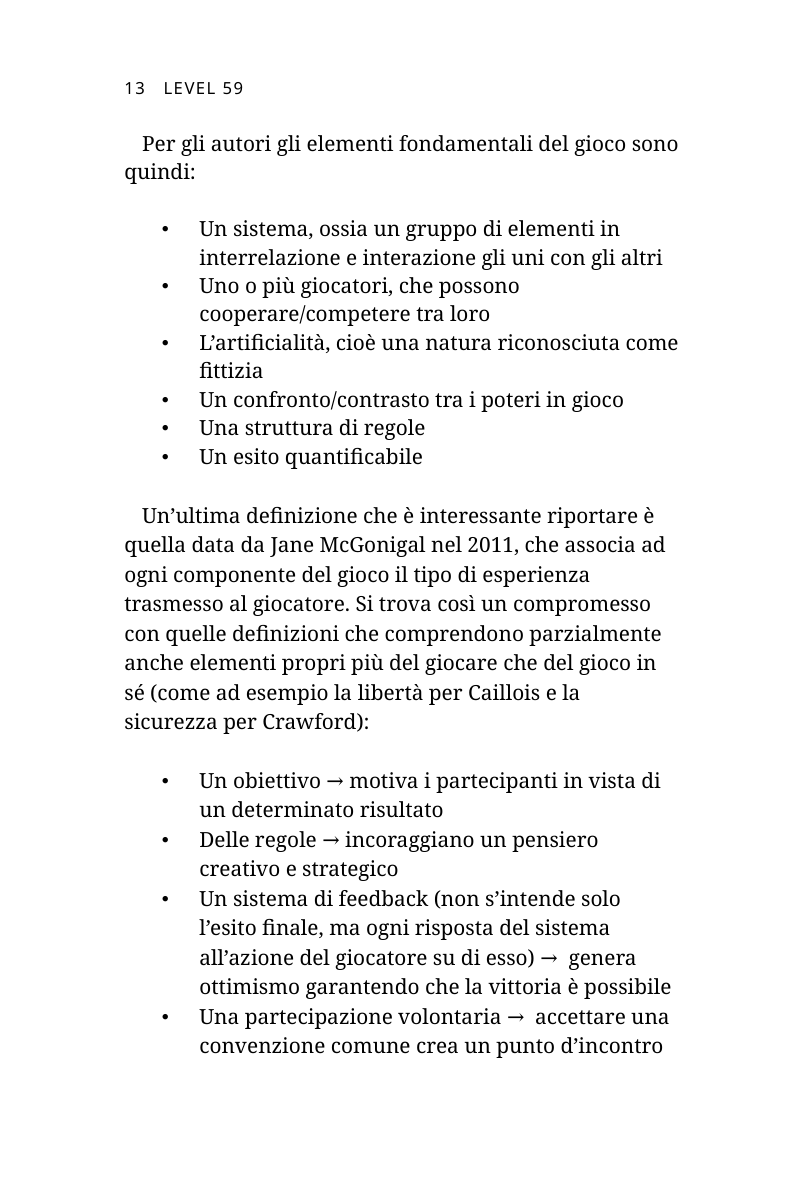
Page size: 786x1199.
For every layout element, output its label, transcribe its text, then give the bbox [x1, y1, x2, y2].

list Un sistema di feedback (non s’intende solo l’esito finale, ma ogni risposta del sistema all’azione del giocatore su di esso) → genera ottimismo garantendo che la vittoria è possibile [162, 883, 679, 1001]
text Un’ultima definizione che è interessante riportare è quella data da Jane McGonigal nel 2011, che associa ad ogni componente del gioco il tipo di esperienza trasmesso al giocatore. Si trova così un compromesso con quelle definizioni che comprendono parzialmente anche elementi propri più del giocare che del gioco in sé (come ad esempio la libertà per Caillois e la sicurezza per Crawford): [124, 500, 679, 736]
list Una struttura di regole [162, 413, 679, 442]
list Una partecipazione volontaria → accettare una convenzione comune crea un punto d’incontro [162, 1001, 679, 1060]
list Uno o più giocatori, che possono cooperare/competere tra loro [162, 271, 679, 328]
list Un esito quantificabile [162, 442, 679, 470]
list Delle regole → incoraggiano un pensiero creativo e strategico [162, 824, 679, 883]
list Un confronto/contrasto tra i poteri in gioco [162, 385, 679, 413]
text Per gli autori gli elementi fondamentali del gioco sono quindi: [124, 129, 679, 186]
list Un obiettivo → motiva i partecipanti in vista di un determinato risultato [162, 765, 679, 824]
list L’artificialità, cioè una natura riconosciuta come fittizia [162, 328, 679, 385]
list Un sistema, ossia un gruppo di elementi in interrelazione e interazione gli uni con gli altri [162, 214, 679, 271]
